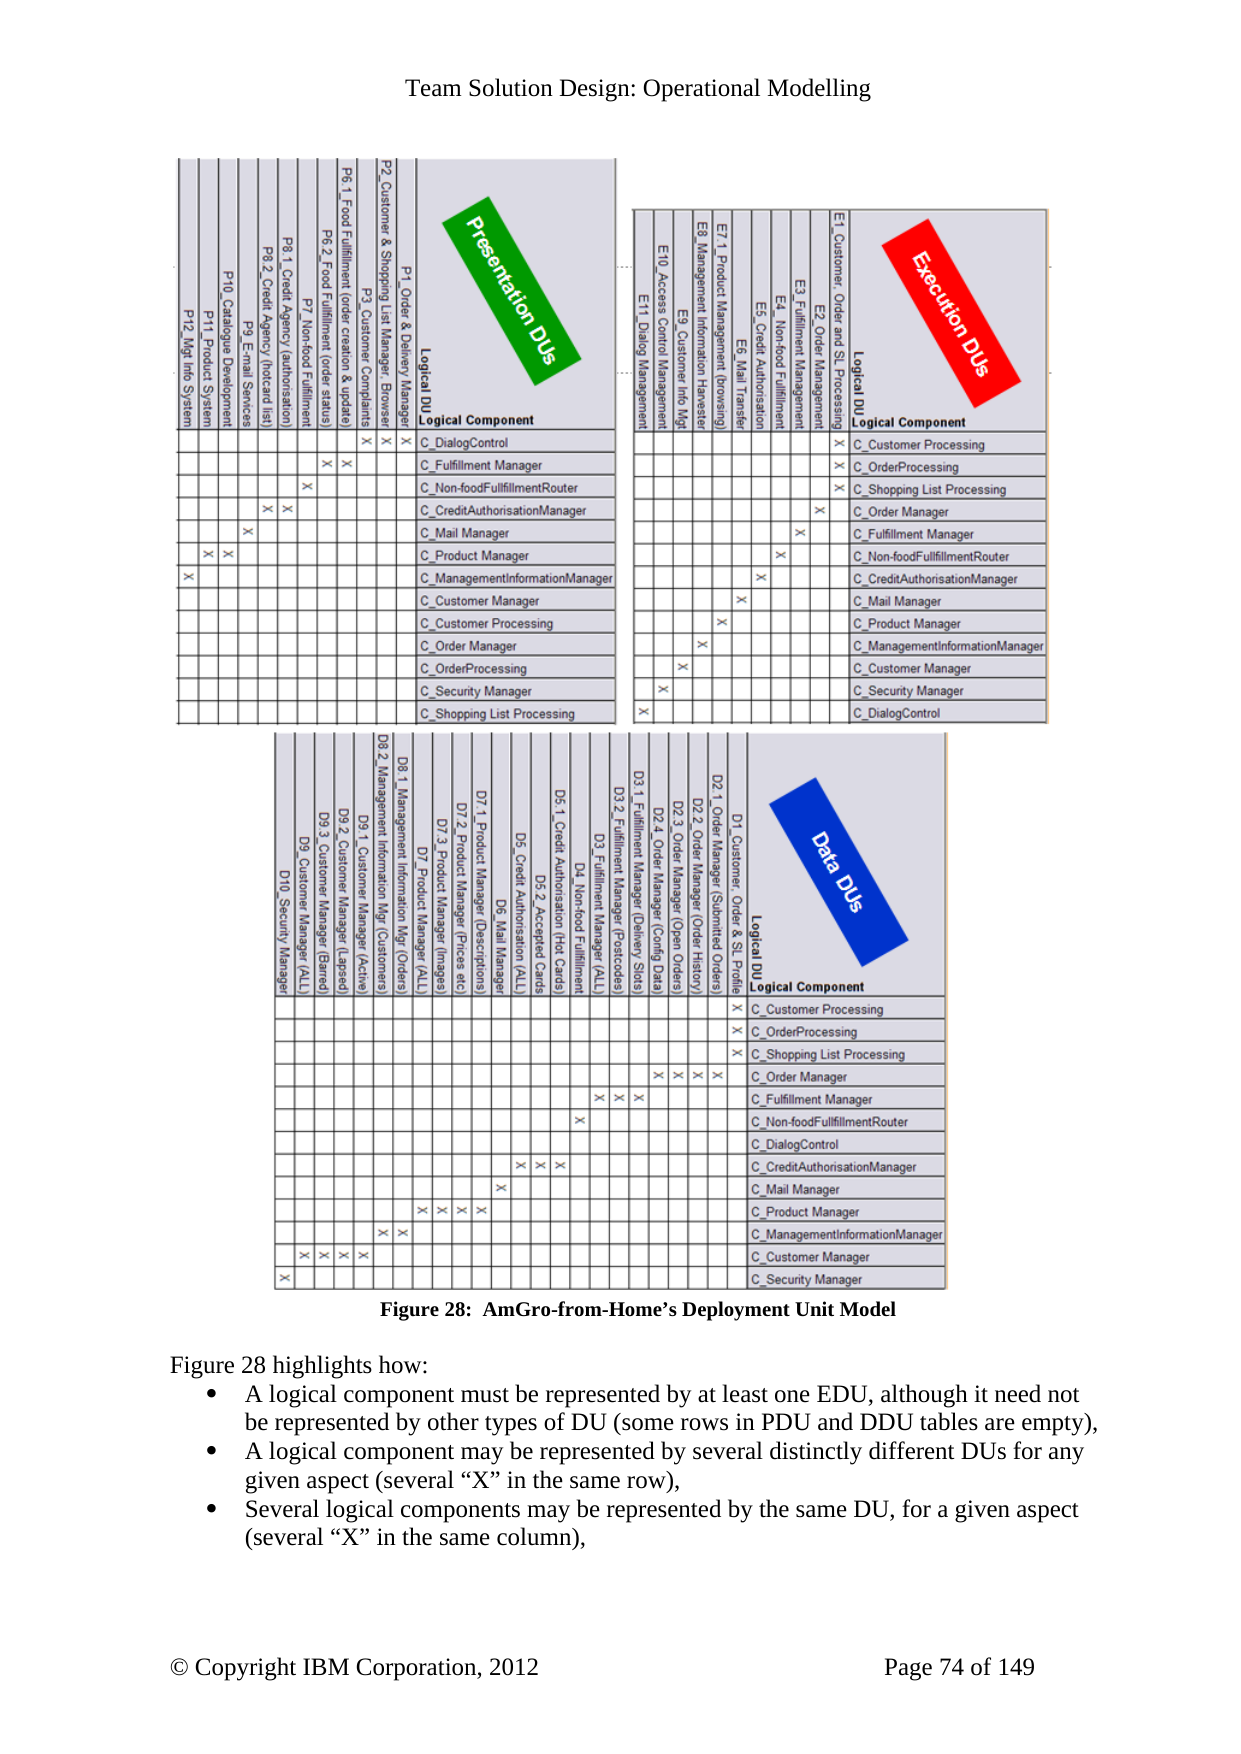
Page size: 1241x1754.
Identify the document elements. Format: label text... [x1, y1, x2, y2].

list A logical component may be represented by several distinctly different DUs for any given aspect (several “X” in the same row), [207, 1436, 1107, 1494]
text Figure 28: AmGro-from-Home’s Deployment Unit Model [169, 1297, 1107, 1321]
picture [171, 151, 1054, 1296]
text Figure 28 highlights how: [169, 1350, 1107, 1379]
list Several logical components may be represented by the same DU, for a given aspect (several “X” in the same column), [207, 1494, 1107, 1551]
list A logical component must be represented by at least one EDU, although it need not be represented by other types of DU (some rows in PDU and DDU tables are empty), [207, 1379, 1107, 1436]
